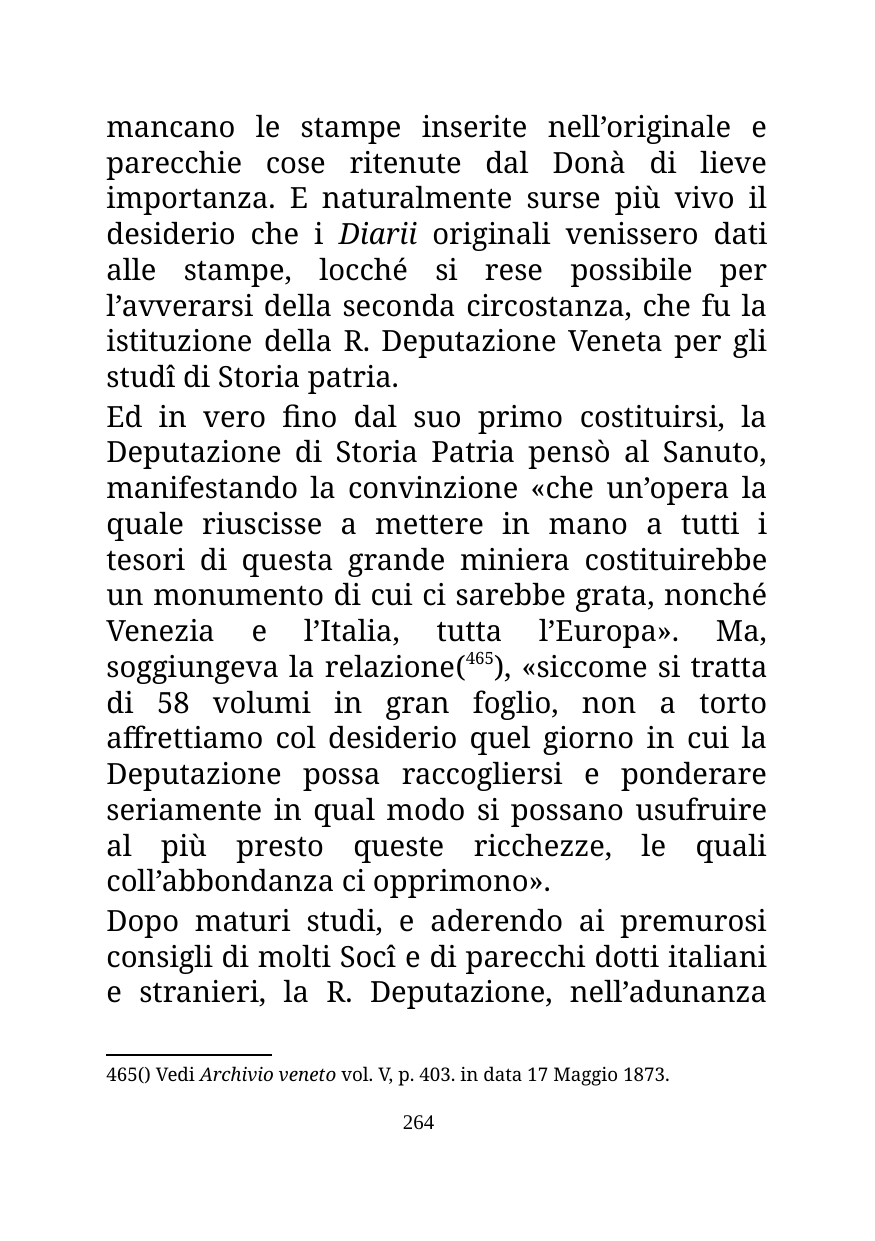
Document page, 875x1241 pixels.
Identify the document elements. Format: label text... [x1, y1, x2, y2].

text Ed in vero fino dal suo primo costituirsi, la Deputazione di Storia Patria pensò al Sanuto, manifestando la convinzione «che un’opera la quale riuscisse a mettere in mano a tutti i tesori di questa grande miniera costituirebbe un monumento di cui ci sarebbe grata, nonché Venezia e l’Italia, tutta l’Europa». Ma, soggiungeva la relazione(), «siccome si tratta di 58 volumi in gran foglio, non a torto affrettiamo col desiderio quel giorno in cui la Deputazione possa raccogliersi e ponderare seriamente in qual modo si possano usufruire al più presto queste ricchezze, le quali coll’abbondanza ci opprimono». [106, 396, 768, 900]
text mancano le stampe inserite nell’originale e parecchie cose ritenute dal Donà di lieve importanza. E naturalmente surse più vivo il desiderio che i Diarii originali venissero dati alle stampe, locché si rese possibile per l’avverarsi della seconda circostanza, che fu la istituzione della R. Deputazione Veneta per gli studî di Storia patria. [106, 106, 768, 396]
text Dopo maturi studi, e aderendo ai premurosi consigli di molti Socî e di parecchi dotti italiani e stranieri, la R. Deputazione, nell’adunanza [106, 900, 768, 1011]
text () Vedi Archivio veneto vol. V, p. 403. in data 17 Maggio 1873. [106, 1061, 768, 1087]
